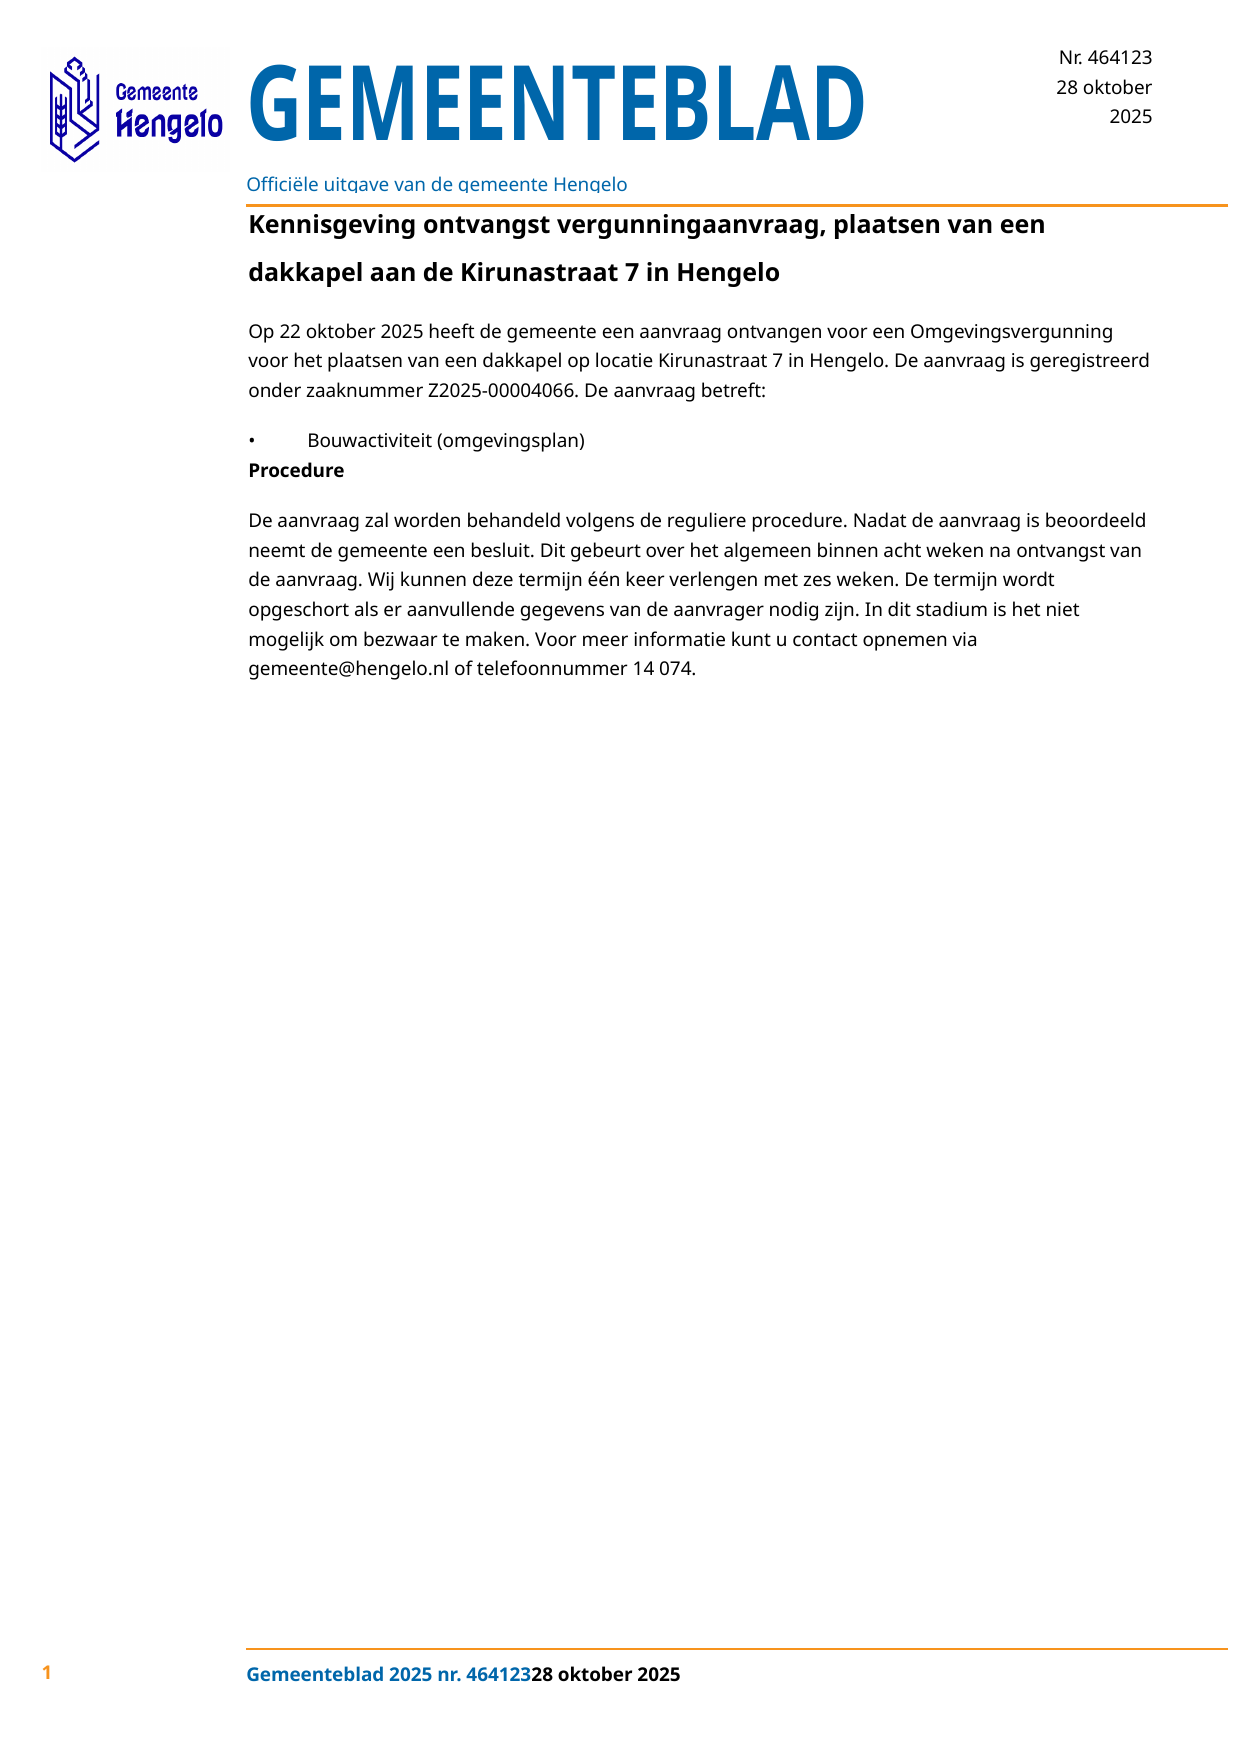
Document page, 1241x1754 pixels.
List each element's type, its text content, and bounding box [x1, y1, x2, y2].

text Op 22 oktober 2025 heeft de gemeente een aanvraag ontvangen voor een Omgevingsvergunning voor het plaatsen van een dakkapel op locatie Kirunastraat 7 in Hengelo. De aanvraag is geregistreerd onder zaaknummer Z2025-00004066. De aanvraag betreft: [248, 318, 1152, 403]
text De aanvraag zal worden behandeld volgens de reguliere procedure. Nadat de aanvraag is beoordeeld neemt de gemeente een besluit. Dit gebeurt over het algemeen binnen acht weken na ontvangst van de aanvraag. Wij kunnen deze termijn één keer verlengen met zes weken. De termijn wordt opgeschort als er aanvullende gegevens van de aanvrager nodig zijn. In dit stadium is het niet mogelijk om bezwaar te maken. Voor meer informatie kunt u contact opnemen via gemeente@hengelo.nl of telefoonnummer 14 074. [248, 507, 1152, 681]
text Kennisgeving ontvangst vergunningaanvraag, plaatsen van een dakkapel aan de Kirunastraat 7 in Hengelo [248, 207, 1152, 288]
picture [41, 47, 231, 172]
list Bouwactiviteit (omgevingsplan) [248, 427, 1152, 453]
text Procedure [248, 457, 1152, 483]
